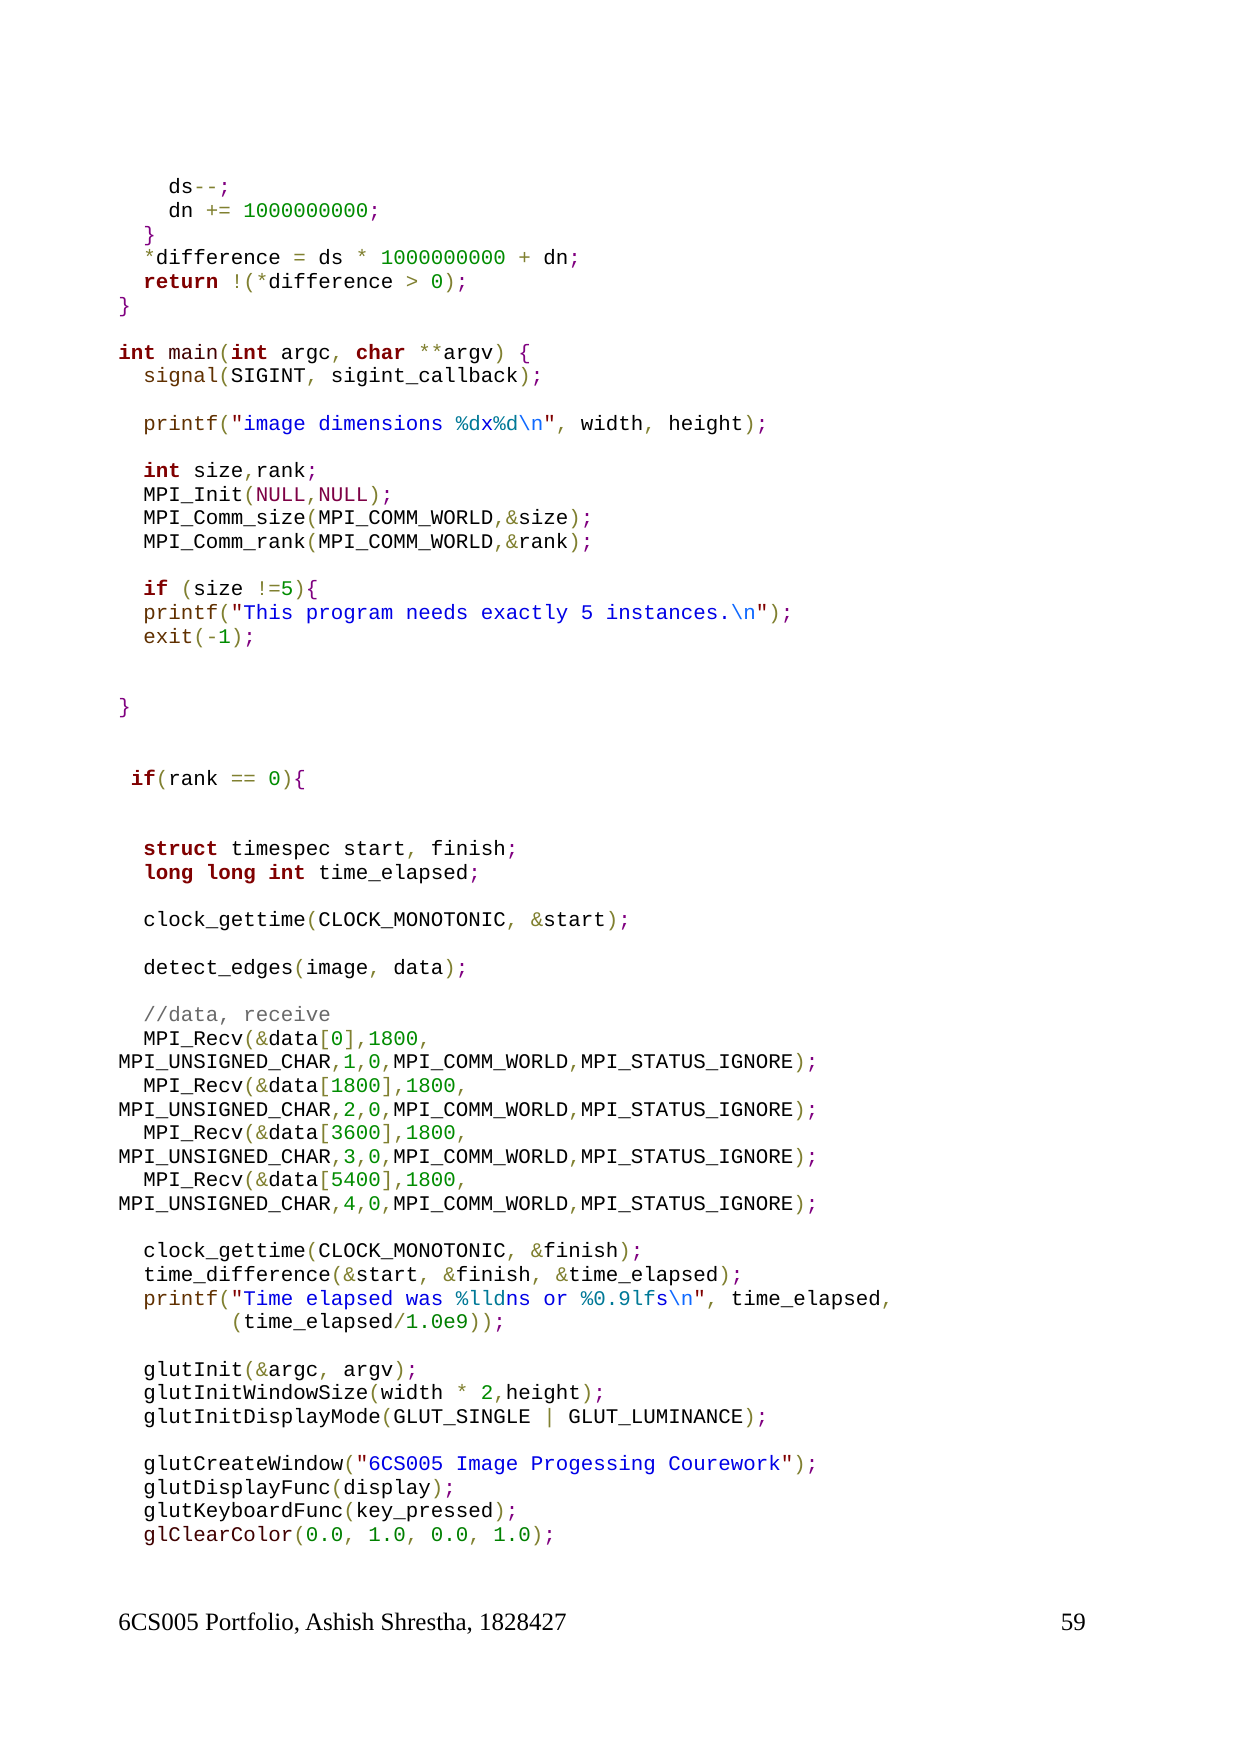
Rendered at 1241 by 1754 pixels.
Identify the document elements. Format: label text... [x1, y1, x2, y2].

text return !(*difference > 0); [118, 271, 1122, 294]
text MPI_Recv(&data[1800],1800, MPI_UNSIGNED_CHAR,2,0,MPI_COMM_WORLD,MPI_STATUS_IGNORE); [118, 1075, 1122, 1122]
text int size,rank; [118, 460, 1122, 484]
text glClearColor(0.0, 1.0, 0.0, 1.0); [118, 1524, 1122, 1548]
text printf("Time elapsed was %lldns or %0.9lfs\n", time_elapsed, [118, 1288, 1122, 1311]
text MPI_Comm_size(MPI_COMM_WORLD,&size); [118, 507, 1122, 531]
text int main(int argc, char **argv) { [118, 342, 1122, 366]
text glutDisplayFunc(display); [118, 1477, 1122, 1501]
text printf("image dimensions %dx%d\n", width, height); [118, 413, 1122, 436]
text *difference = ds * 1000000000 + dn; [118, 247, 1122, 271]
text ds--; [118, 176, 1122, 200]
text struct timespec start, finish; [118, 838, 1122, 862]
text glutKeyboardFunc(key_pressed); [118, 1501, 1122, 1524]
text long long int time_elapsed; [118, 862, 1122, 886]
text MPI_Recv(&data[0],1800, MPI_UNSIGNED_CHAR,1,0,MPI_COMM_WORLD,MPI_STATUS_IGNORE); [118, 1028, 1122, 1075]
text detect_edges(image, data); [118, 957, 1122, 980]
text } [118, 697, 1122, 720]
text //data, receive [118, 1004, 1122, 1028]
text signal(SIGINT, sigint_callback); [118, 366, 1122, 389]
text if(rank == 0){ [118, 767, 1122, 791]
text dn += 1000000000; [118, 200, 1122, 224]
text MPI_Recv(&data[3600],1800, MPI_UNSIGNED_CHAR,3,0,MPI_COMM_WORLD,MPI_STATUS_IGNORE); [118, 1122, 1122, 1169]
text MPI_Comm_rank(MPI_COMM_WORLD,&rank); [118, 531, 1122, 555]
text clock_gettime(CLOCK_MONOTONIC, &start); [118, 909, 1122, 933]
text glutInitDisplayMode(GLUT_SINGLE | GLUT_LUMINANCE); [118, 1406, 1122, 1429]
text clock_gettime(CLOCK_MONOTONIC, &finish); [118, 1240, 1122, 1264]
text MPI_Recv(&data[5400],1800, MPI_UNSIGNED_CHAR,4,0,MPI_COMM_WORLD,MPI_STATUS_IGNORE); [118, 1169, 1122, 1217]
text (time_elapsed/1.0e9)); [118, 1311, 1122, 1335]
text } [118, 294, 1122, 318]
text glutCreateWindow("6CS005 Image Progessing Courework"); [118, 1453, 1122, 1477]
text glutInit(&argc, argv); [118, 1359, 1122, 1382]
text time_difference(&start, &finish, &time_elapsed); [118, 1264, 1122, 1288]
text exit(-1); [118, 626, 1122, 649]
text MPI_Init(NULL,NULL); [118, 484, 1122, 507]
text printf("This program needs exactly 5 instances.\n"); [118, 602, 1122, 626]
text if (size !=5){ [118, 578, 1122, 602]
text glutInitWindowSize(width * 2,height); [118, 1382, 1122, 1406]
text } [118, 224, 1122, 247]
